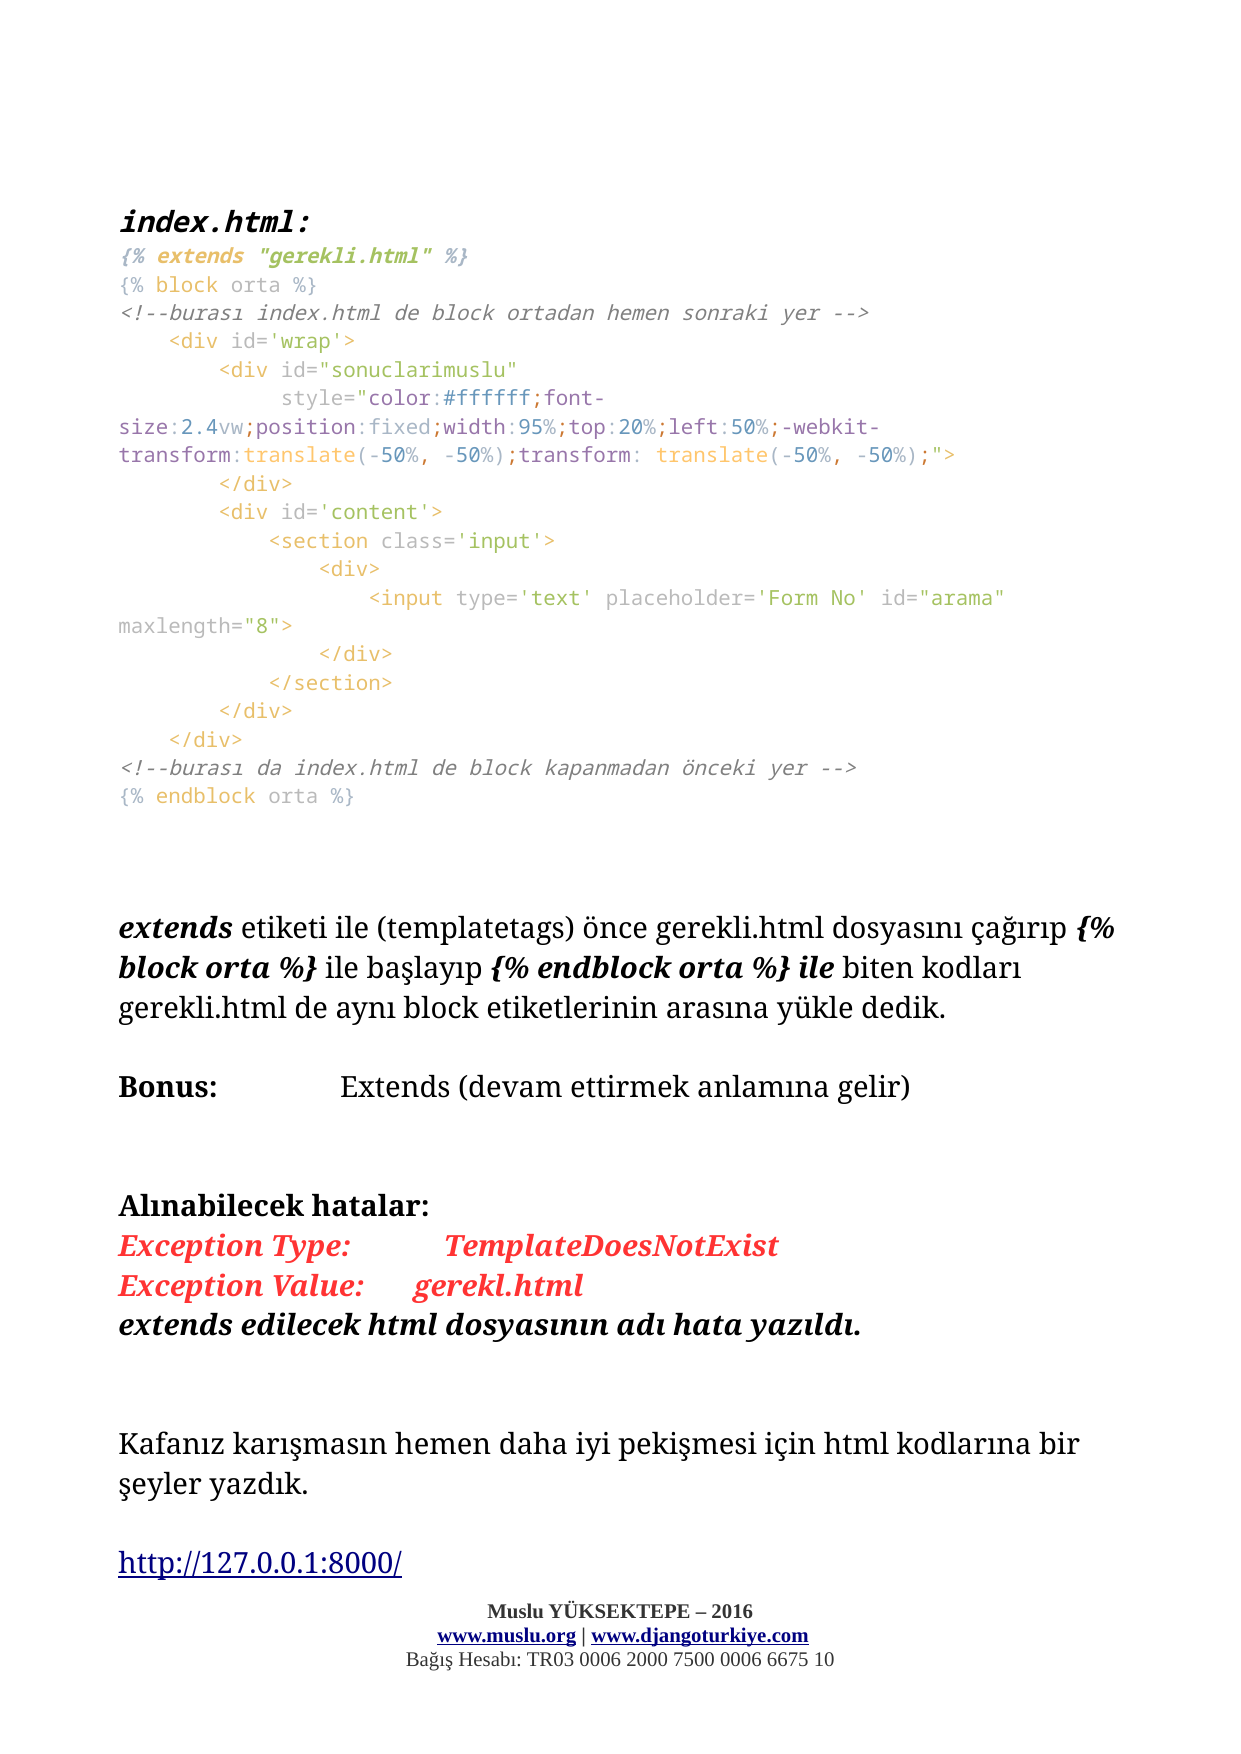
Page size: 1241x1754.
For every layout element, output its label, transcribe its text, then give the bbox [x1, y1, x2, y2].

text <!--burası index.html de block ortadan hemen sonraki yer --> [118, 298, 1122, 327]
text <div id='wrap'> [118, 327, 1122, 355]
text <input type='text' placeholder='Form No' id="arama" maxlength="8"> [118, 583, 1122, 639]
text <div id="sonuclarimuslu" [118, 355, 1122, 383]
text {% extends "gerekli.html" %} [118, 241, 1122, 270]
text </div> [118, 725, 1122, 753]
text Kafanız karışmasın hemen daha iyi pekişmesi için html kodlarına bir şeyler yazdık. [118, 1424, 1122, 1503]
text <div id='content'> [118, 497, 1122, 526]
text </div> [118, 696, 1122, 725]
text Bonus: Extends (devam ettirmek anlamına gelir) [118, 1066, 1122, 1106]
text extends edilecek html dosyasının adı hata yazıldı. [118, 1304, 1122, 1344]
text {% block orta %} [118, 270, 1122, 298]
text <section class='input'> [118, 526, 1122, 554]
text Exception Value: gerekl.html [118, 1265, 1122, 1304]
text <div> [118, 554, 1122, 583]
text </section> [118, 668, 1122, 696]
text <!--burası da index.html de block kapanmadan önceki yer --> [118, 753, 1122, 782]
text index.html: [118, 202, 1122, 241]
text </div> [118, 639, 1122, 668]
text Alınabilecek hatalar: [118, 1186, 1122, 1225]
text Exception Type: TemplateDoesNotExist [118, 1225, 1122, 1265]
text extends etiketi ile (templatetags) önce gerekli.html dosyasını çağırıp {% block orta %} ile başlayıp {% endblock orta %} ile biten kodları gerekli.html de aynı block etiketlerinin arasına yükle dedik. [118, 908, 1122, 1027]
text http://127.0.0.1:8000/ [118, 1543, 1122, 1582]
text style="color:#ffffff;font-size:2.4vw;position:fixed;width:95%;top:20%;left:50%;-webkit-transform:translate(-50%, -50%);transform: translate(-50%, -50%);"> [118, 383, 1122, 469]
text </div> [118, 469, 1122, 497]
text {% endblock orta %} [118, 782, 1122, 810]
